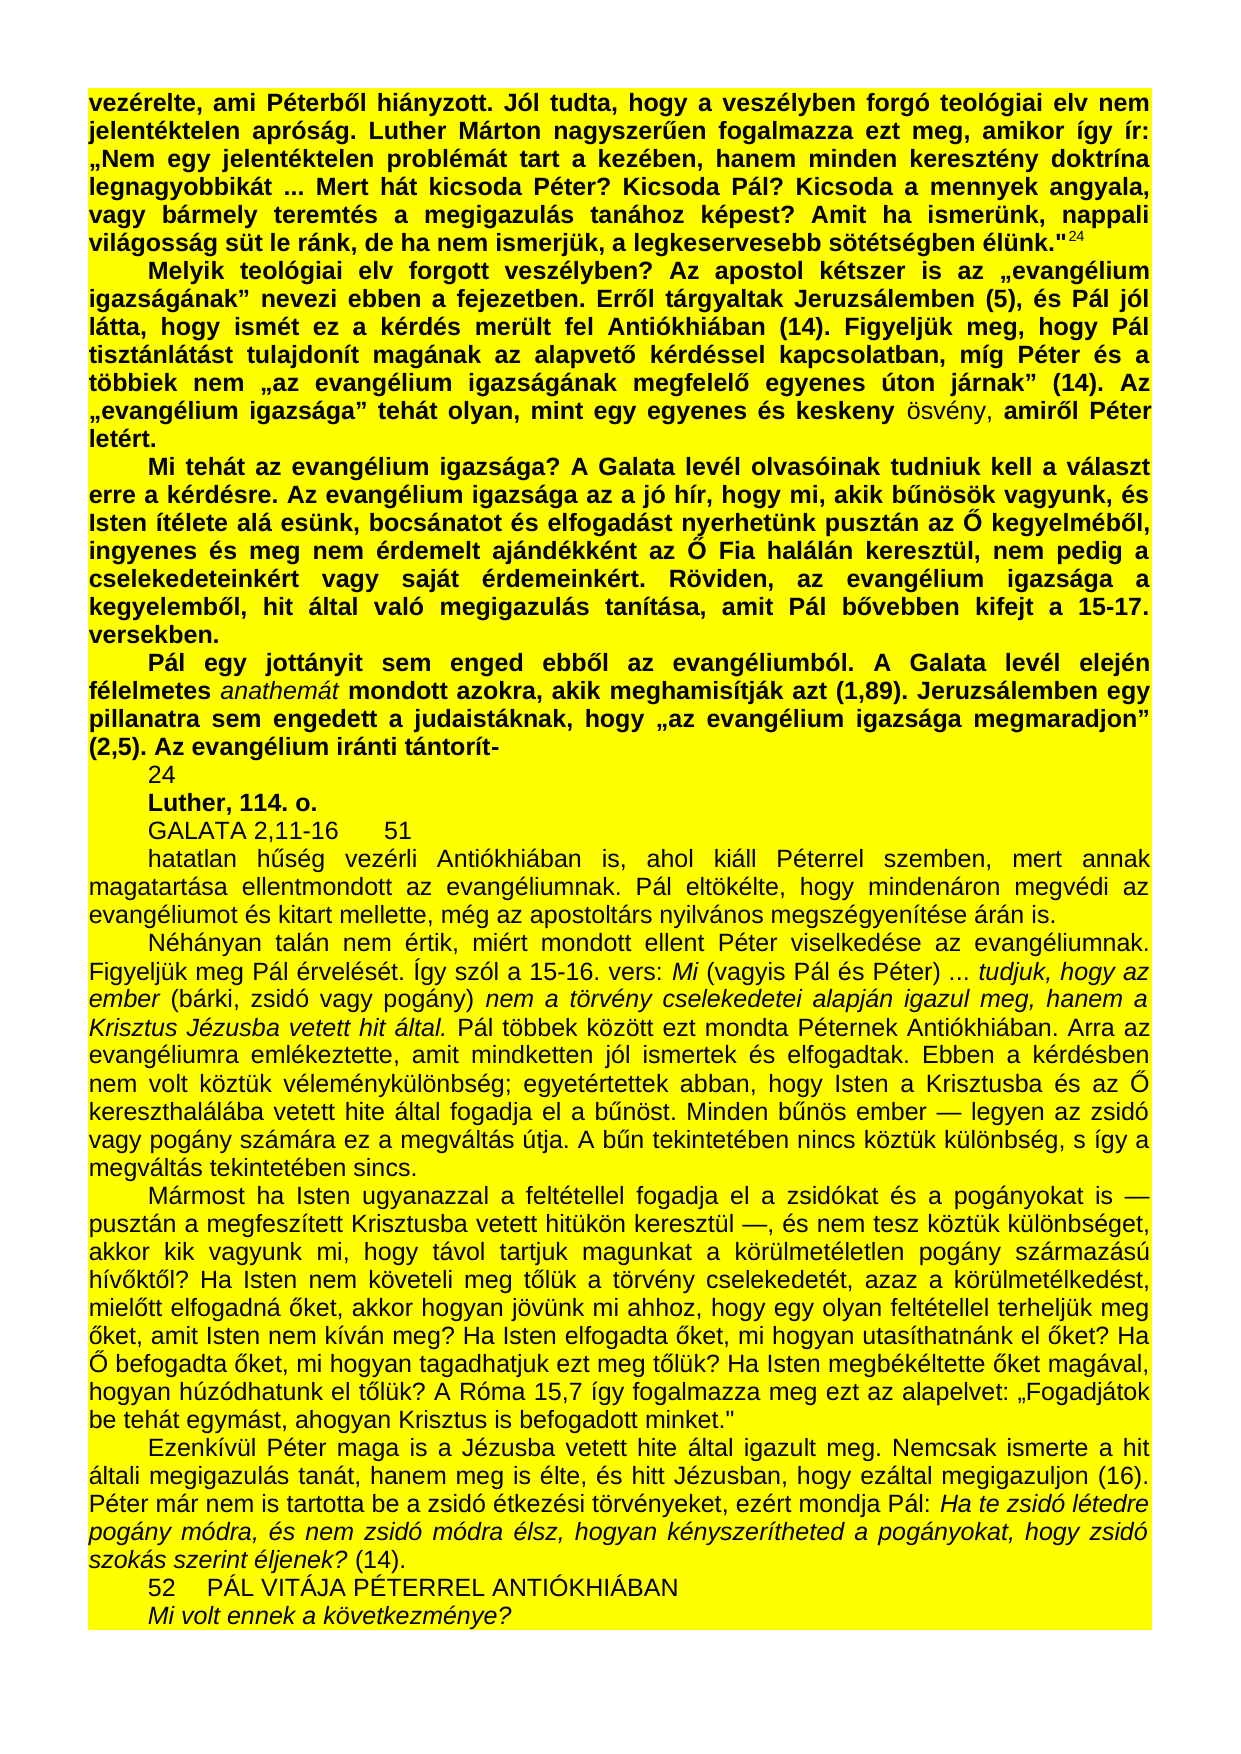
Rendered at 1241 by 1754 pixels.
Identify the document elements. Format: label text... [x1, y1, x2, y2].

text Luther, 114. o. [88, 789, 1152, 817]
text Mármost ha Isten ugyanazzal a feltétellel fogadja el a zsidókat és a pogányokat is — pusztán a megfeszített Krisztusba vetett hitükön keresztül —, és nem tesz köztük különbséget, akkor kik vagyunk mi, hogy távol tartjuk magunkat a körülmetéletlen pogány származású hívőktől? Ha Isten nem követeli meg tőlük a törvény cselekedetét, azaz a körülmetélkedést, mielőtt elfogadná őket, akkor hogyan jövünk mi ahhoz, hogy egy olyan feltétellel terheljük meg őket, amit Isten nem kíván meg? Ha Isten elfogadta őket, mi hogyan utasíthatnánk el őket? Ha Ő befogadta őket, mi hogyan tagadhatjuk ezt meg tőlük? Ha Isten megbékéltette őket magával, hogyan húzódhatunk el tőlük? A Róma 15,7 így fogalmazza meg ezt az alapelvet: „Fogadjátok be tehát egymást, ahogyan Krisztus is befogadott minket." [88, 1181, 1152, 1433]
text Pál egy jottányit sem enged ebből az evangéliumból. A Galata levél elején félelmetes anathemát mondott azokra, akik meghamisítják azt (1,89). Jeruzsálemben egy pillanatra sem engedett a judaistáknak, hogy „az evangélium igazsága megmaradjon” (2,5). Az evangélium iránti tántorít‑ [88, 649, 1152, 761]
text hatatlan hűség vezérli Antiókhiában is, ahol kiáll Péterrel szemben, mert annak magatartása ellentmondott az evangéliumnak. Pál eltökélte, hogy mindenáron megvédi az evangéliumot és kitart mellette, még az apostoltárs nyilvános megszégyenítése árán is. [88, 845, 1152, 929]
text GALATA 2,11-16 51 [88, 817, 1152, 845]
text vezérelte, ami Péterből hiányzott. Jól tudta, hogy a veszélyben forgó teológiai elv nem jelentéktelen apróság. Luther Márton nagyszerűen fogalmazza ezt meg, amikor így ír: „Nem egy jelentéktelen problémát tart a kezében, hanem minden keresztény doktrína legnagyobbikát ... Mert hát kicsoda Péter? Kicsoda Pál? Kicsoda a mennyek angyala, vagy bármely teremtés a megigazulás tanához képest? Amit ha ismerünk, nappali világosság süt le ránk, de ha nem ismerjük, a legkeservesebb sötétségben élünk."24 [88, 88, 1152, 257]
text Mi tehát az evangélium igazsága? A Galata levél olvasóinak tudniuk kell a választ erre a kérdésre. Az evangélium igazsága az a jó hír, hogy mi, akik bűnösök vagyunk, és Isten ítélete alá esünk, bocsánatot és elfogadást nyerhetünk pusztán az Ő kegyelméből, ingyenes és meg nem érdemelt ajándékként az Ő Fia halálán keresztül, nem pedig a cselekedeteinkért vagy saját érdemeinkért. Röviden, az evangélium igazsága a kegyelemből, hit által való megigazulás tanítása, amit Pál bővebben kifejt a 15-17. versekben. [88, 453, 1152, 649]
text 24 [88, 761, 1152, 789]
text Néhányan talán nem értik, miért mondott ellent Péter viselkedése az evangéliumnak. Figyeljük meg Pál érvelését. Így szól a 15-16. vers: Mi (vagyis Pál és Péter) ... tudjuk, hogy az ember (bárki, zsidó vagy pogány) nem a törvény cselekedetei alapján igazul meg, hanem a Krisztus Jézusba vetett hit által. Pál többek között ezt mondta Péternek Antiókhiában. Arra az evangéliumra emlékeztette, amit mindketten jól ismertek és elfogadtak. Ebben a kérdésben nem volt köztük véleménykülönbség; egyetértettek abban, hogy Isten a Krisztusba és az Ő kereszthalálába vetett hite által fogadja el a bűnöst. Minden bűnös ember — legyen az zsidó vagy pogány számára ez a megváltás útja. A bűn tekintetében nincs köztük különbség, s így a megváltás tekintetében sincs. [88, 929, 1152, 1181]
text 52 PÁL VITÁJA PÉTERREL ANTIÓKHIÁBAN [88, 1574, 1152, 1602]
text Melyik teológiai elv forgott veszélyben? Az apostol kétszer is az „evangélium igazságának” nevezi ebben a fejezetben. Erről tárgyaltak Jeruzsálemben (5), és Pál jól látta, hogy ismét ez a kérdés merült fel Antiókhiában (14). Figyeljük meg, hogy Pál tisztánlátást tulajdonít magának az alapvető kérdéssel kapcsolatban, míg Péter és a többiek nem „az evangélium igazságának megfelelő egyenes úton járnak” (14). Az „evangélium igazsága” tehát olyan, mint egy egyenes és keskeny ösvény, amiről Péter letért. [88, 257, 1152, 453]
text Mi volt ennek a következménye? [88, 1602, 1152, 1630]
text Ezenkívül Péter maga is a Jézusba vetett hite által igazult meg. Nemcsak ismerte a hit általi megigazulás tanát, hanem meg is élte, és hitt Jézusban, hogy ezáltal megigazuljon (16). Péter már nem is tartotta be a zsidó étkezési törvényeket, ezért mondja Pál: Ha te zsidó létedre pogány módra, és nem zsidó módra élsz, hogyan kényszerítheted a pogányokat, hogy zsidó szokás szerint éljenek? (14). [88, 1433, 1152, 1574]
